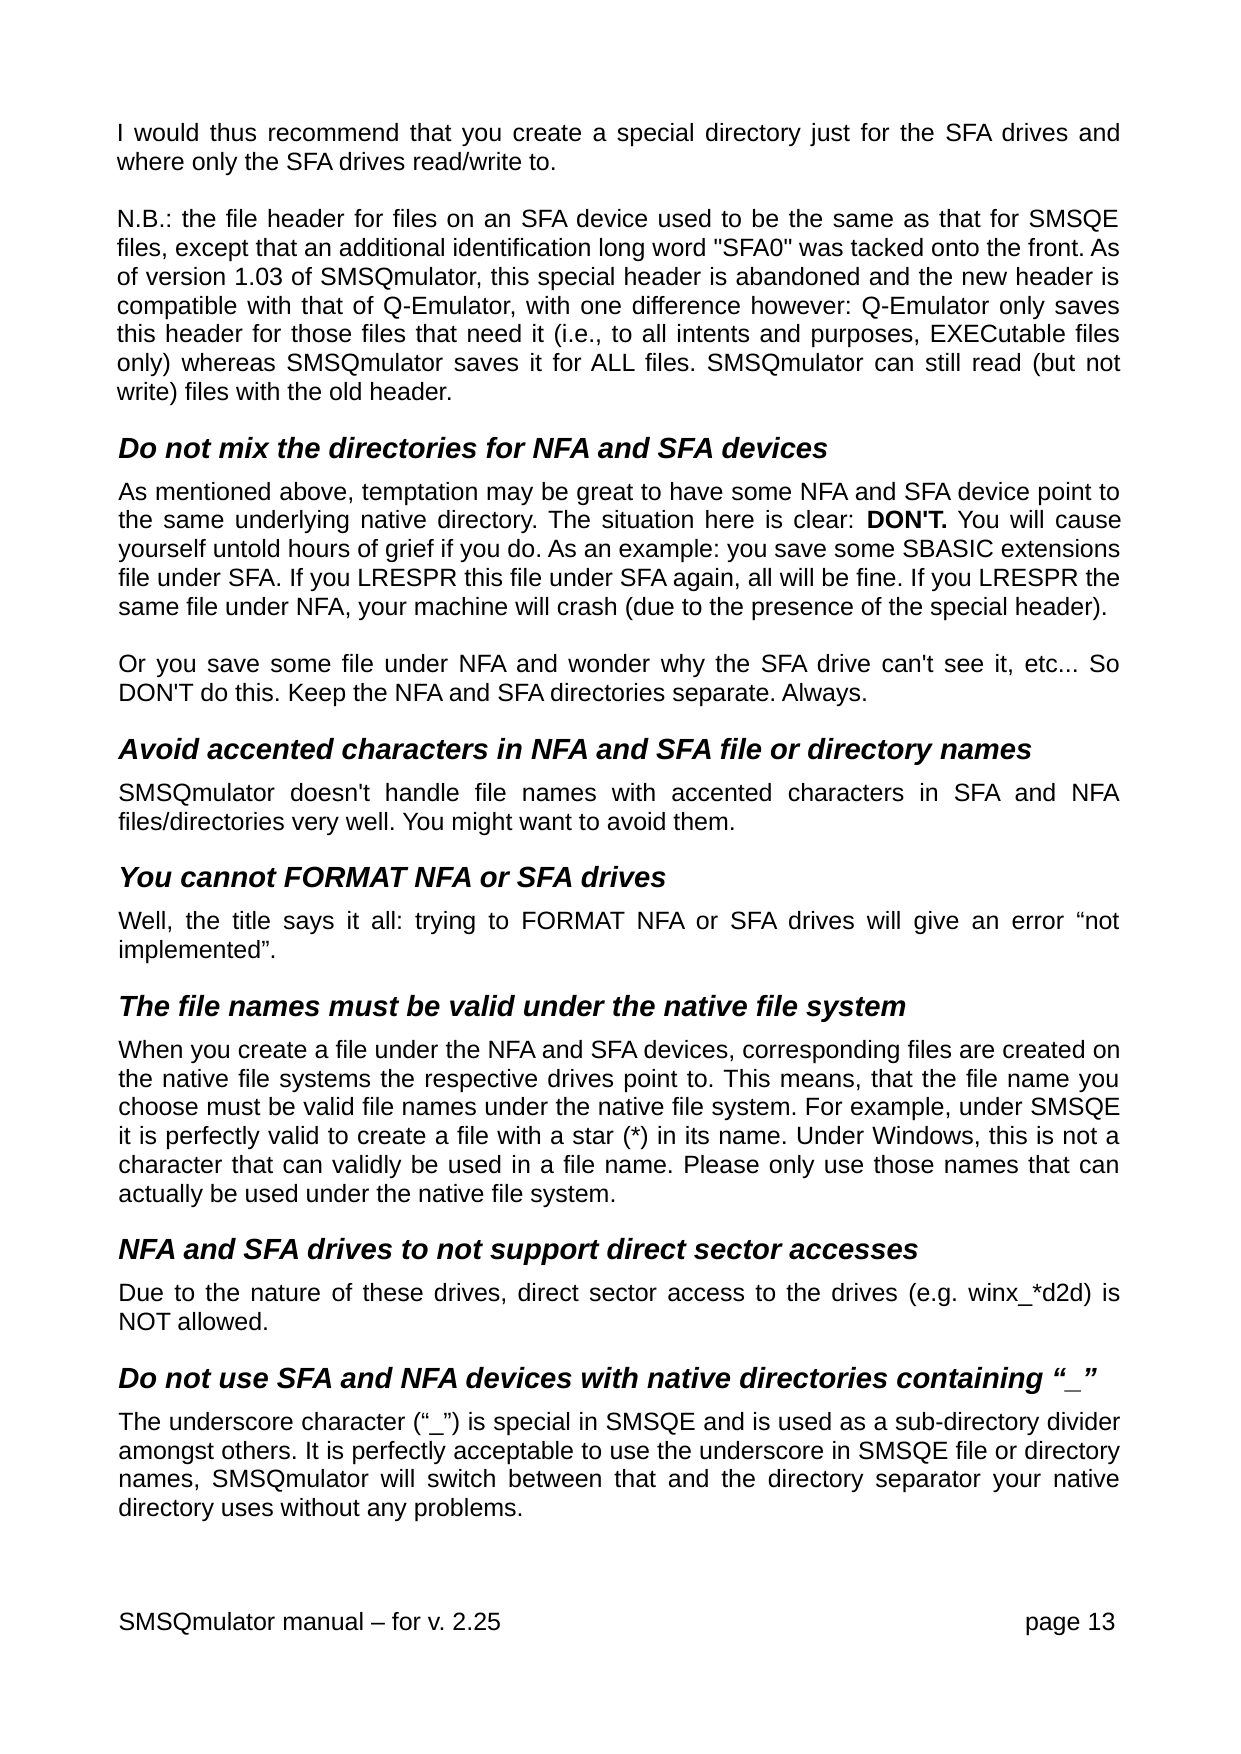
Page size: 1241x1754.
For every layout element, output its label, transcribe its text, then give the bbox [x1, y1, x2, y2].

text The underscore character (“_”) is special in SMSQE and is used as a sub-directory divider amongst others. It is perfectly acceptable to use the underscore in SMSQE file or directory names, SMSQmulator will switch between that and the directory separator your native directory uses without any problems. [118, 1407, 1122, 1522]
text N.B.: the file header for files on an SFA device used to be the same as that for SMSQE files, except that an additional identification long word "SFA0" was tacked onto the front. As of version 1.03 of SMSQmulator, this special header is abandoned and the new header is compatible with that of Q-Emulator, with one difference however: Q-Emulator only saves this header for those files that need it (i.e., to all intents and purposes, EXECutable files only) whereas SMSQmulator saves it for ALL files. SMSQmulator can still read (but not write) files with the old header. [117, 204, 1122, 406]
text Due to the nature of these drives, direct sector access to the drives (e.g. winx_*d2d) is NOT allowed. [118, 1278, 1122, 1336]
text I would thus recommend that you create a special directory just for the SFA drives and where only the SFA drives read/write to. [117, 118, 1122, 176]
subtitle NFA and SFA drives to not support direct sector accesses [118, 1232, 1122, 1266]
subtitle Avoid accented characters in NFA and SFA file or directory names [118, 732, 1122, 765]
subtitle The file names must be valid under the native file system [118, 989, 1122, 1022]
text When you create a file under the NFA and SFA devices, corresponding files are created on the native file systems the respective drives point to. This means, that the file name you choose must be valid file names under the native file system. For example, under SMSQE it is perfectly valid to create a file with a star (*) in its name. Under Windows, this is not a character that can validly be used in a file name. Please only use those names that can actually be used under the native file system. [118, 1035, 1122, 1207]
subtitle Do not use SFA and NFA devices with native directories containing “_” [118, 1361, 1122, 1394]
text Or you save some file under NFA and wonder why the SFA drive can't see it, etc... So DON'T do this. Keep the NFA and SFA directories separate. Always. [118, 649, 1122, 707]
text SMSQmulator doesn't handle file names with accented characters in SFA and NFA files/directories very well. You might want to avoid them. [118, 778, 1122, 835]
subtitle Do not mix the directories for NFA and SFA devices [118, 431, 1122, 464]
subtitle You cannot FORMAT NFA or SFA drives [118, 860, 1122, 894]
text As mentioned above, temptation may be great to have some NFA and SFA device point to the same underlying native directory. The situation here is clear: DON'T. You will cause yourself untold hours of grief if you do. As an example: you save some SBASIC extensions file under SFA. If you LRESPR this file under SFA again, all will be fine. If you LRESPR the same file under NFA, your machine will crash (due to the presence of the special header). [118, 477, 1122, 620]
text Well, the title says it all: trying to FORMAT NFA or SFA drives will give an error “not implemented”. [118, 906, 1122, 964]
